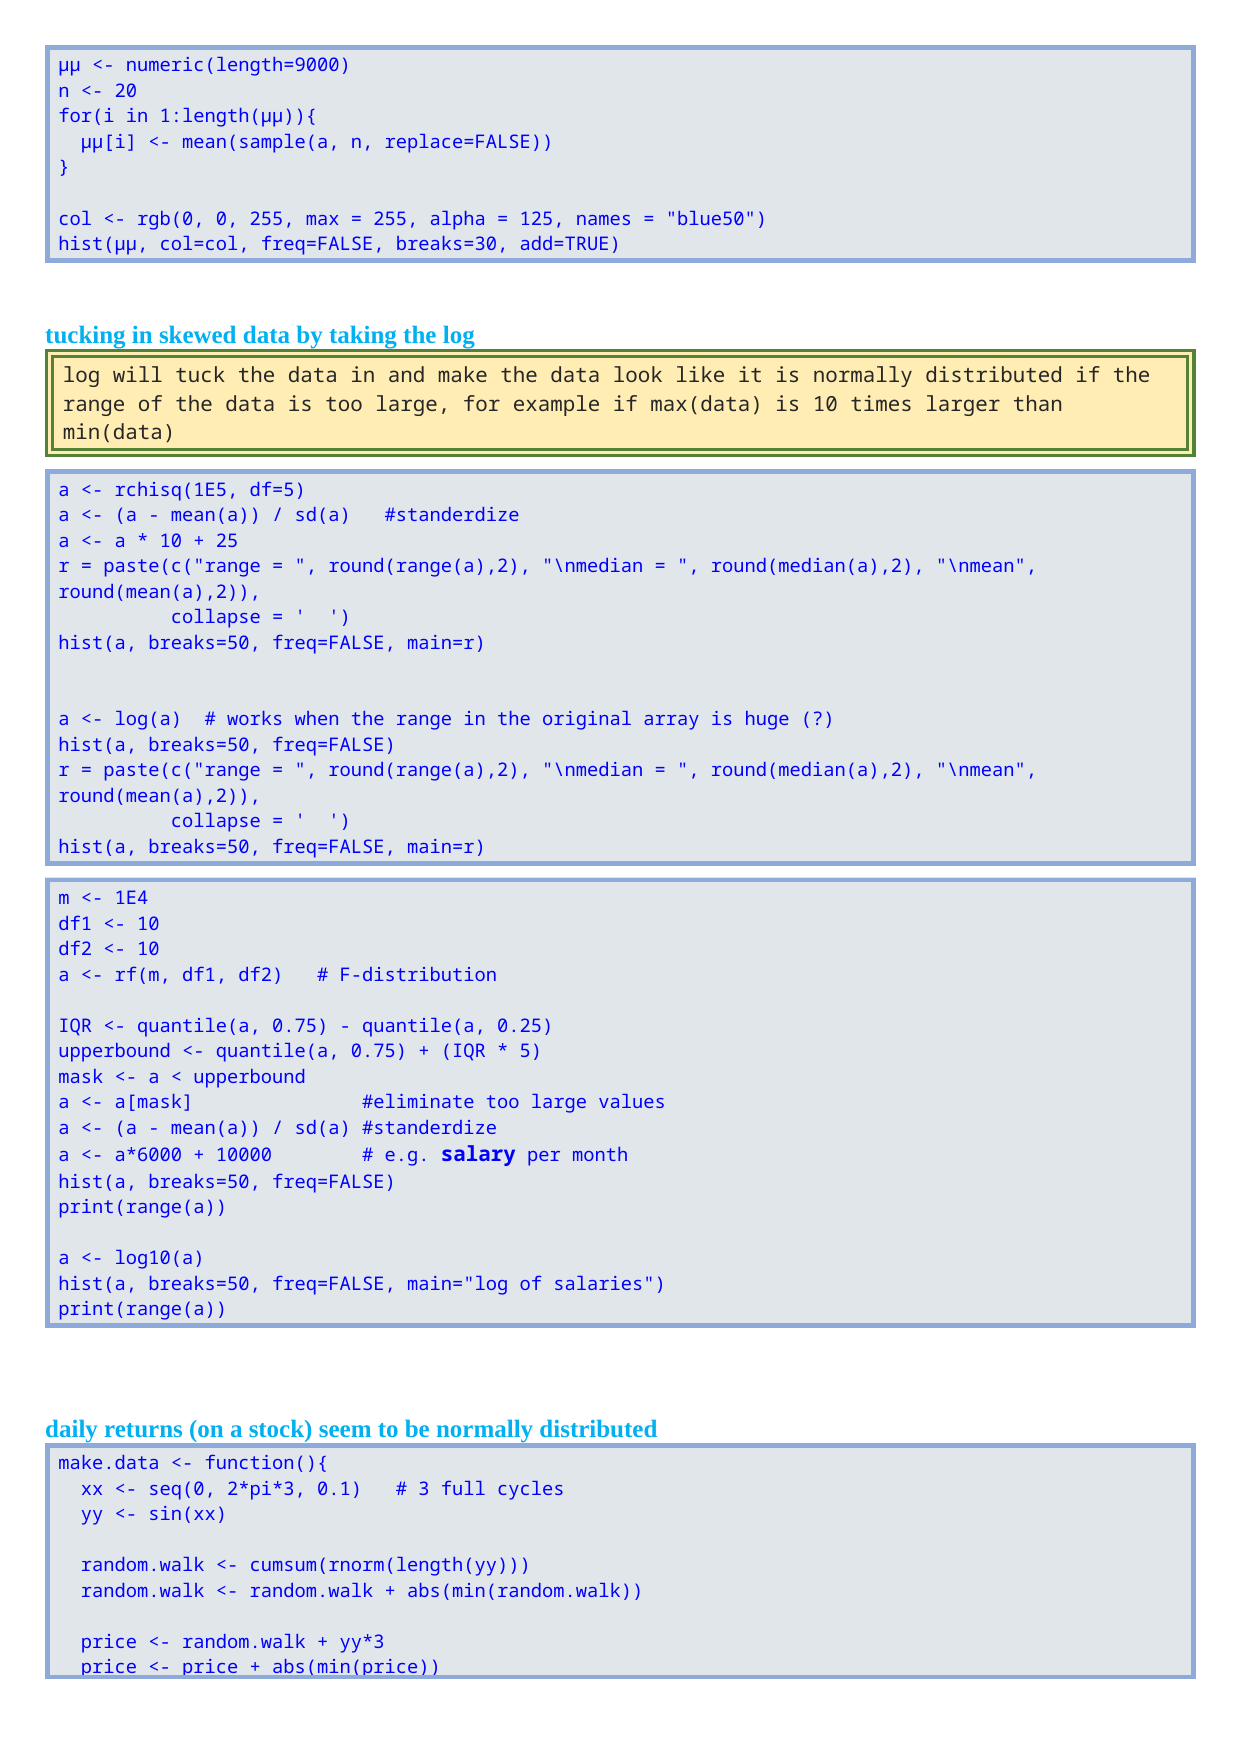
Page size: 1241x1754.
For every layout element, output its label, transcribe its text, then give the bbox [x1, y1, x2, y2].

text yy <- sin(xx) [50, 1494, 1191, 1519]
text r = paste(c("range = ", round(range(a),2), "\nmedian = ", round(median(a),2), "\nmean", round(mean(a),2)), [50, 546, 1191, 597]
text make.data <- function(){ [50, 1448, 1191, 1468]
text collapse = ' ') [50, 801, 1191, 826]
text a <- a*6000 + 10000 # e.g. salary per month [50, 1133, 1191, 1161]
text μμ[i] <- mean(sample(a, n, replace=FALSE)) [50, 122, 1191, 147]
text hist(a, breaks=50, freq=FALSE) [50, 1161, 1191, 1187]
text hist(a, breaks=50, freq=FALSE, main=r) [50, 826, 1191, 861]
title tucking in skewed data by taking the log [45, 320, 1196, 349]
text n <- 20 [50, 71, 1191, 96]
text hist(a, breaks=50, freq=FALSE, main=r) [50, 622, 1191, 648]
text a <- log(a) # works when the range in the original array is huge (?) [50, 699, 1191, 724]
text r = paste(c("range = ", round(range(a),2), "\nmedian = ", round(median(a),2), "\nmean", round(mean(a),2)), [50, 750, 1191, 801]
text random.walk <- cumsum(rnorm(length(yy))) [50, 1545, 1191, 1570]
text IQR <- quantile(a, 0.75) - quantile(a, 0.25) [50, 1005, 1191, 1031]
text for(i in 1:length(μμ)){ [50, 96, 1191, 122]
text price <- random.walk + yy*3 [50, 1621, 1191, 1647]
text μμ <- numeric(length=9000) [50, 50, 1191, 71]
text col <- rgb(0, 0, 255, max = 255, alpha = 125, names = "blue50") [50, 198, 1191, 224]
text hist(μμ, col=col, freq=FALSE, breaks=30, add=TRUE) [50, 224, 1191, 258]
text a <- a * 10 + 25 [50, 520, 1191, 546]
text hist(a, breaks=50, freq=FALSE, main="log of salaries") [50, 1263, 1191, 1289]
text mask <- a < upperbound [50, 1056, 1191, 1082]
text df1 <- 10 [50, 903, 1191, 928]
text a <- rf(m, df1, df2) # F-distribution [50, 954, 1191, 979]
text a <- (a - mean(a)) / sd(a) #standerdize [50, 1107, 1191, 1133]
text hist(a, breaks=50, freq=FALSE) [50, 724, 1191, 750]
text upperbound <- quantile(a, 0.75) + (IQR * 5) [50, 1031, 1191, 1056]
text a <- (a - mean(a)) / sd(a) #standerdize [50, 495, 1191, 520]
text a <- rchisq(1E5, df=5) [50, 474, 1191, 495]
text print(range(a)) [50, 1187, 1191, 1212]
text price <- price + abs(min(price)) [50, 1647, 1191, 1675]
title daily returns (on a stock) seem to be normally distributed [45, 1414, 1196, 1443]
text m <- 1E4 [50, 882, 1191, 903]
text print(range(a)) [50, 1289, 1191, 1323]
text a <- a[mask] #eliminate too large values [50, 1082, 1191, 1107]
text xx <- seq(0, 2*pi*3, 0.1) # 3 full cycles [50, 1468, 1191, 1494]
text collapse = ' ') [50, 597, 1191, 622]
text random.walk <- random.walk + abs(min(random.walk)) [50, 1570, 1191, 1596]
text a <- log10(a) [50, 1238, 1191, 1263]
text df2 <- 10 [50, 928, 1191, 954]
text log will tuck the data in and make the data look like it is normally distributed if the range of the data is too large, for example if max(data) is 10 times larger than min(data) [48, 352, 1192, 454]
text } [50, 147, 1191, 173]
